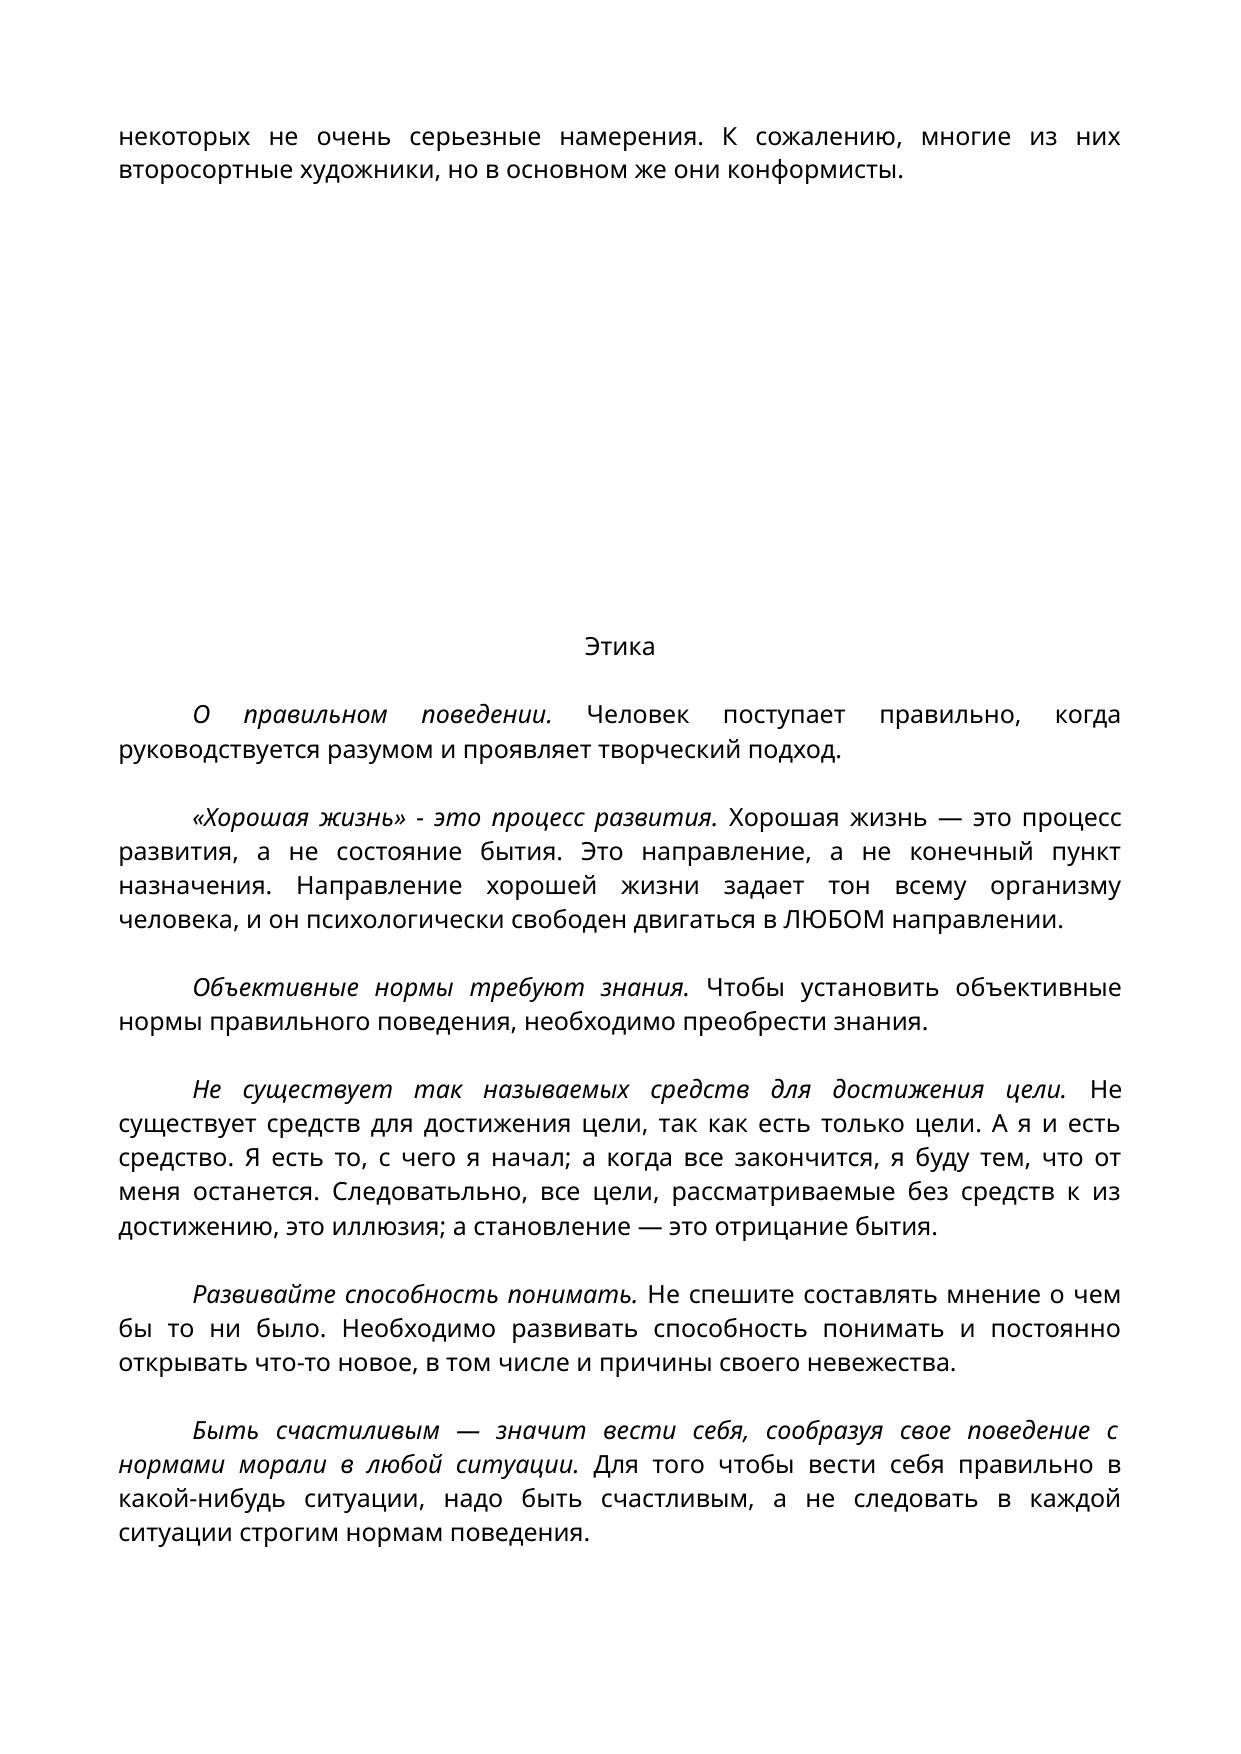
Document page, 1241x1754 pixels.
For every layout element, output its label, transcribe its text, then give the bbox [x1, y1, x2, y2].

text некоторых не очень серьезные намерения. К сожалению, многие из них второсортные художники, но в основном же они конформисты. [118, 118, 1122, 186]
text «Хорошая жизнь» - это процесс развития. Хорошая жизнь — это процесс развития, а не состояние бытия. Это направление, а не конечный пункт назначения. Направление хорошей жизни задает тон всему организму человека, и он психологически свободен двигаться в ЛЮБОМ направлении. [118, 799, 1122, 936]
text Не существует так называемых средств для достижения цели. Не существует средств для достижения цели, так как есть только цели. А я и есть средство. Я есть то, с чего я начал; а когда все закончится, я буду тем, что от меня останется. Следоватьльно, все цели, рассматриваемые без средств к из достижению, это иллюзия; а становление — это отрицание бытия. [118, 1072, 1122, 1242]
text Объективные нормы требуют знания. Чтобы установить объективные нормы правильного поведения, необходимо преобрести знания. [118, 970, 1122, 1038]
text Развивайте способность понимать. Не спешите составлять мнение о чем бы то ни было. Необходимо развивать способность понимать и постоянно открывать что-то новое, в том числе и причины своего невежества. [118, 1276, 1122, 1378]
text Быть счастиливым — значит вести себя, сообразуя свое поведение с нормами морали в любой ситуации. Для того чтобы вести себя правильно в какой-нибудь ситуации, надо быть счастливым, а не следовать в каждой ситуации строгим нормам поведения. [118, 1412, 1122, 1549]
text О правильном поведении. Человек поступает правильно, когда руководствуется разумом и проявляет творческий подход. [118, 697, 1122, 765]
text Этика [118, 629, 1122, 663]
